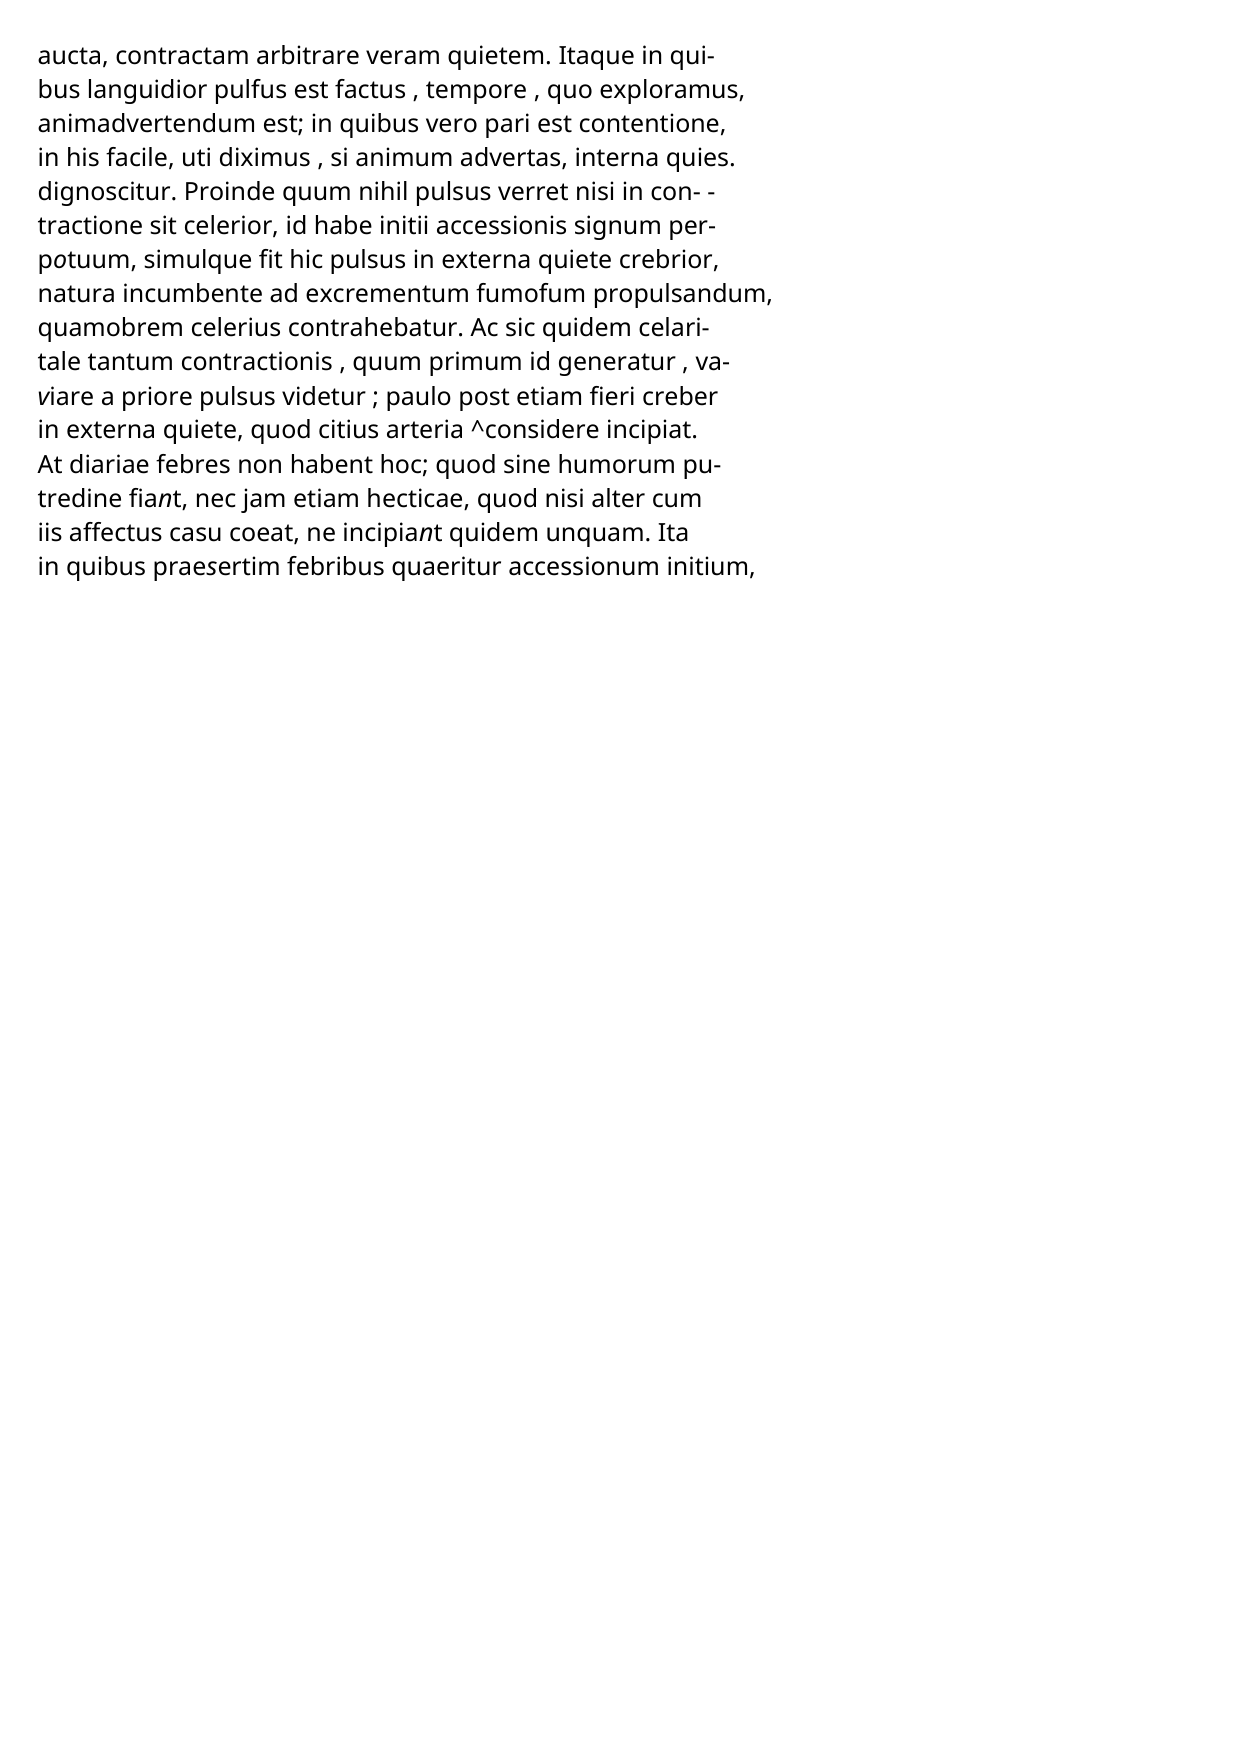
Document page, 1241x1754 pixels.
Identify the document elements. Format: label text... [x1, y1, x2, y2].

text aucta, contractam arbitrare veram quietem. Itaque in qui- bus languidior pulfus est factus , tempore , quo exploramus, animadvertendum est; in quibus vero pari est contentione, in his facile, uti diximus , si animum advertas, interna quies. dignoscitur. Proinde quum nihil pulsus verret nisi in con- - tractione sit celerior, id habe initii accessionis signum per- potuum, simulque fit hic pulsus in externa quiete crebrior, natura incumbente ad excrementum fumofum propulsandum, quamobrem celerius contrahebatur. Ac sic quidem celari- tale tantum contractionis , quum primum id generatur , va- viare a priore pulsus videtur ; paulo post etiam fieri creber in externa quiete, quod citius arteria ^considere incipiat. At diariae febres non habent hoc; quod sine humorum pu- tredine fiant, nec jam etiam hecticae, quod nisi alter cum iis affectus casu coeat, ne incipiant quidem unquam. Ita in quibus praesertim febribus quaeritur accessionum initium, [37, 37, 1203, 582]
